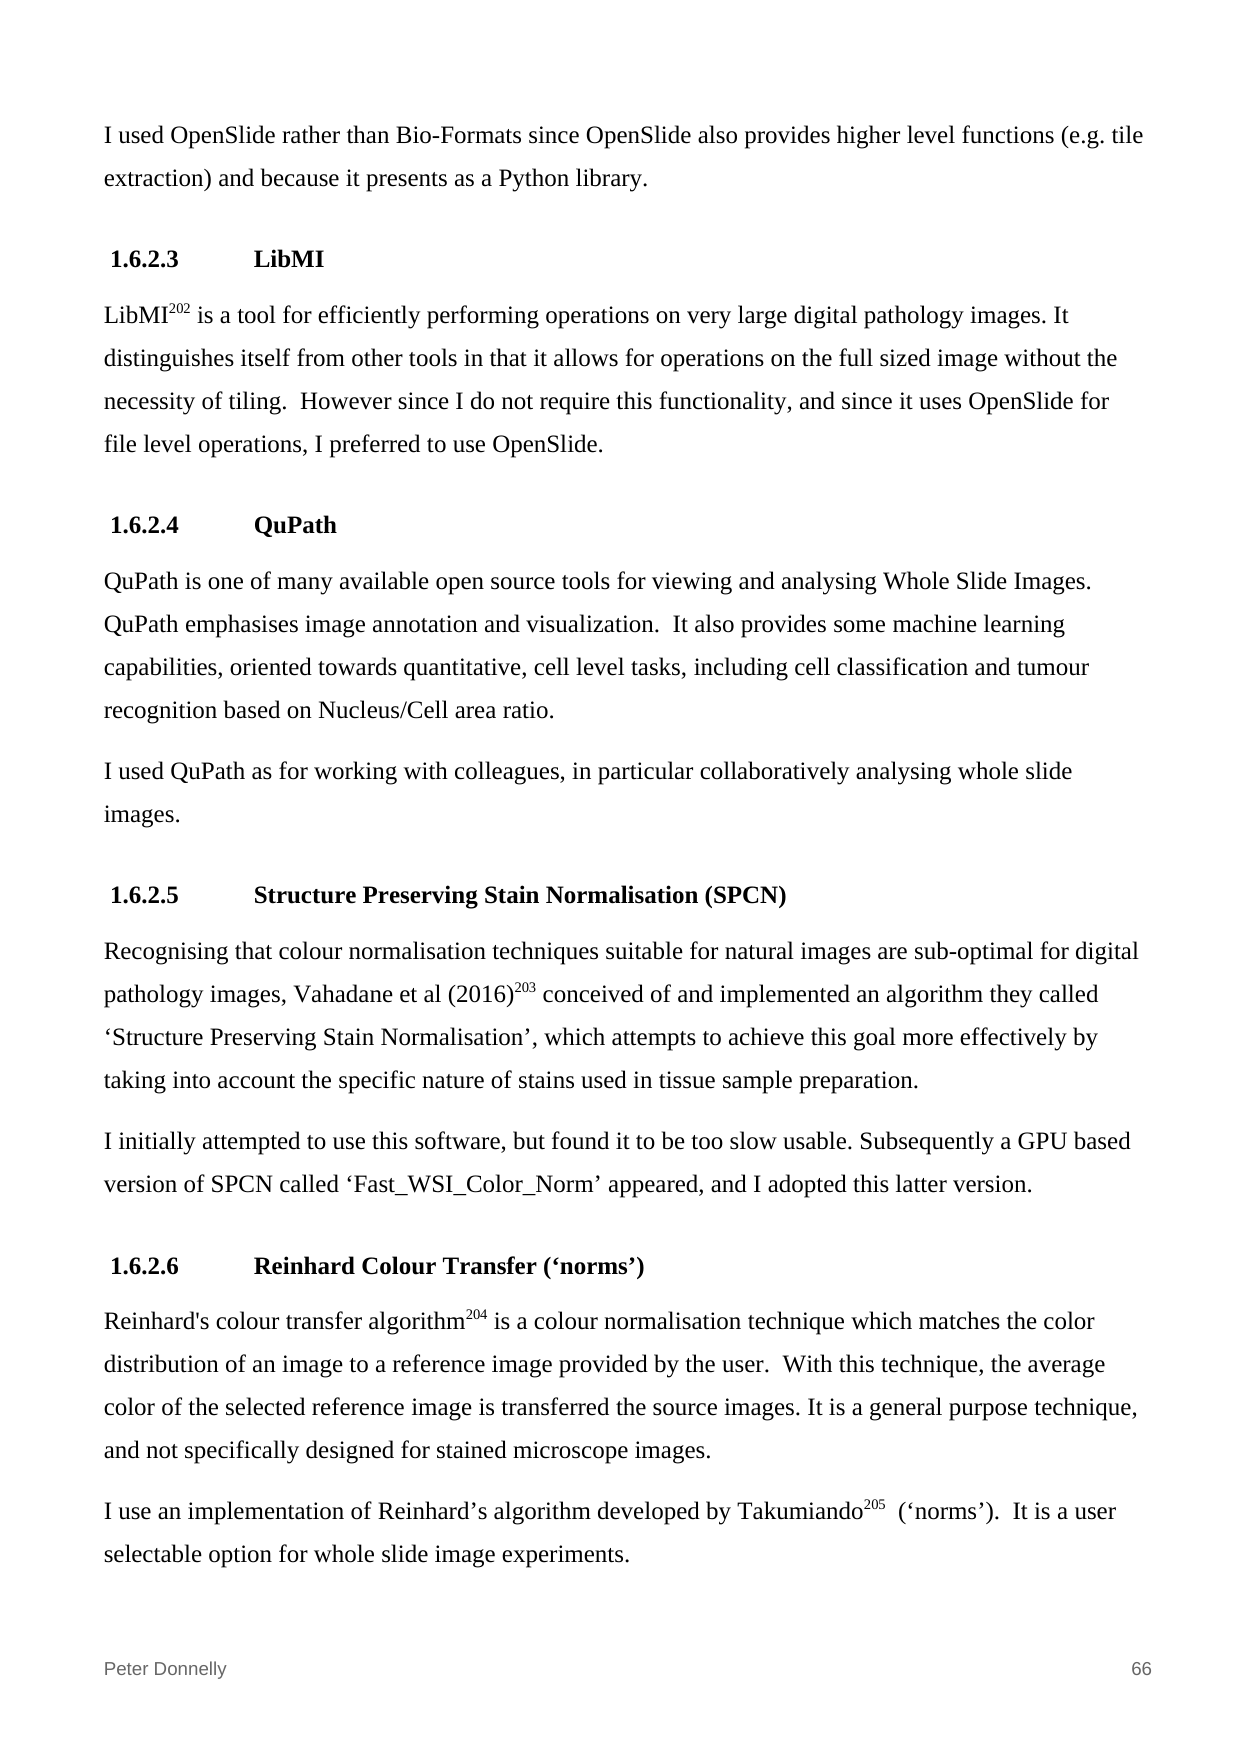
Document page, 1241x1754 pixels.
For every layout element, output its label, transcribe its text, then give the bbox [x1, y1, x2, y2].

text I used OpenSlide rather than Bio-Formats since OpenSlide also provides higher level functions (e.g. tile extraction) and because it presents as a Python library. [103, 120, 1146, 192]
text LibMI is a tool for efficiently performing operations on very large digital pathology images. It distinguishes itself from other tools in that it allows for operations on the full sized image without the necessity of tiling. However since I do not require this functionality, and since it uses OpenSlide for file level operations, I preferred to use OpenSlide. [103, 300, 1146, 458]
text Recognising that colour normalisation techniques suitable for natural images are sub-optimal for digital pathology images, Vahadane et al (2016) conceived of and implemented an algorithm they called ‘Structure Preserving Stain Normalisation’, which attempts to achieve this goal more effectively by taking into account the specific nature of stains used in tissue sample preparation. [103, 936, 1146, 1094]
subtitle Structure Preserving Stain Normalisation (SPCN) [103, 881, 1146, 909]
subtitle QuPath [103, 511, 1146, 539]
text QuPath is one of many available open source tools for viewing and analysing Whole Slide Images. QuPath emphasises image annotation and visualization. It also provides some machine learning capabilities, oriented towards quantitative, cell level tasks, including cell classification and tumour recognition based on Nucleus/Cell area ratio. [103, 566, 1146, 724]
subtitle LibMI [103, 244, 1146, 273]
text I initially attempted to use this software, but found it to be too slow usable. Subsequently a GPU based version of SPCN called ‘Fast_WSI_Color_Norm’ appeared, and I adopted this latter version. [103, 1126, 1146, 1198]
text Reinhard's colour transfer algorithm is a colour normalisation technique which matches the color distribution of an image to a reference image provided by the user. With this technique, the average color of the selected reference image is transferred the source images. It is a general purpose technique, and not specifically designed for stained microscope images. [103, 1306, 1146, 1464]
text I use an implementation of Reinhard’s algorithm developed by Takumiando (‘norms’). It is a user selectable option for whole slide image experiments. [103, 1496, 1146, 1568]
subtitle Reinhard Colour Transfer (‘norms’) [103, 1251, 1146, 1279]
text I used QuPath as for working with colleagues, in particular collaboratively analysing whole slide images. [103, 756, 1146, 828]
